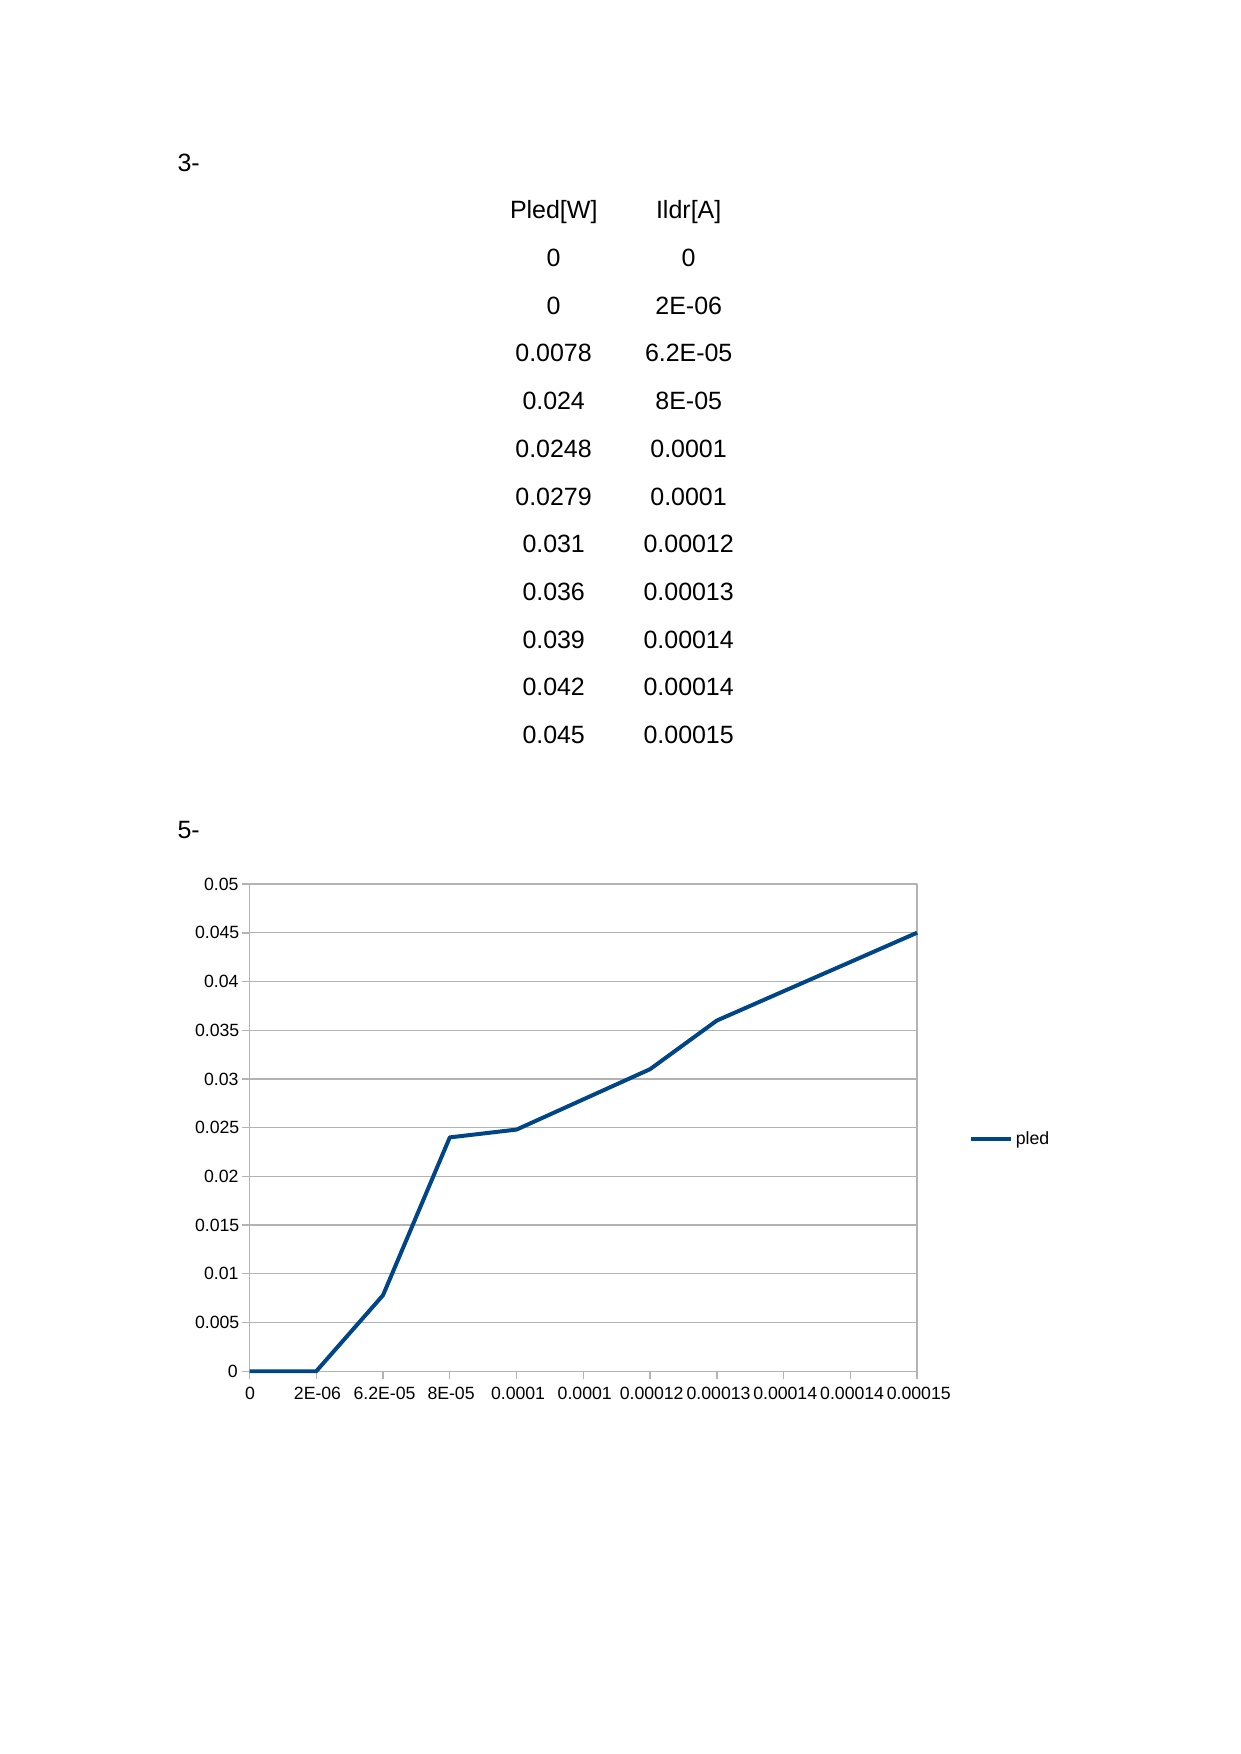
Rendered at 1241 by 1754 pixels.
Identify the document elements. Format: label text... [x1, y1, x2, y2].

table_cell 0.00013 [622, 577, 755, 625]
table_cell 0.00014 [622, 673, 755, 720]
table_cell 0 [622, 243, 755, 291]
table_cell 6.2E-05 [622, 339, 755, 386]
table_cell 0.031 [485, 529, 622, 577]
table_cell 0 [485, 243, 622, 291]
table_cell 2E-06 [622, 291, 755, 338]
table_cell 0.024 [485, 386, 622, 434]
table_cell 0.0078 [485, 339, 622, 386]
table_cell 0.042 [485, 673, 622, 720]
table_cell 0.0001 [622, 434, 755, 482]
table_cell 0.00012 [622, 529, 755, 577]
table_cell 0.036 [485, 577, 622, 625]
table_cell 0.039 [485, 625, 622, 672]
table_cell 0.045 [485, 720, 622, 768]
table_cell 0.0001 [622, 482, 755, 529]
table_header Pled[W] [485, 195, 622, 243]
table_cell 8E-05 [622, 386, 755, 434]
table_cell 0.00014 [622, 625, 755, 672]
table_cell 0.0248 [485, 434, 622, 482]
text 3- [177, 148, 1063, 176]
table_cell 0.0279 [485, 482, 622, 529]
table_cell 0.00015 [622, 720, 755, 768]
text 5- [177, 816, 1063, 844]
table_cell 0 [485, 291, 622, 338]
table_header Ildr[A] [622, 195, 755, 243]
